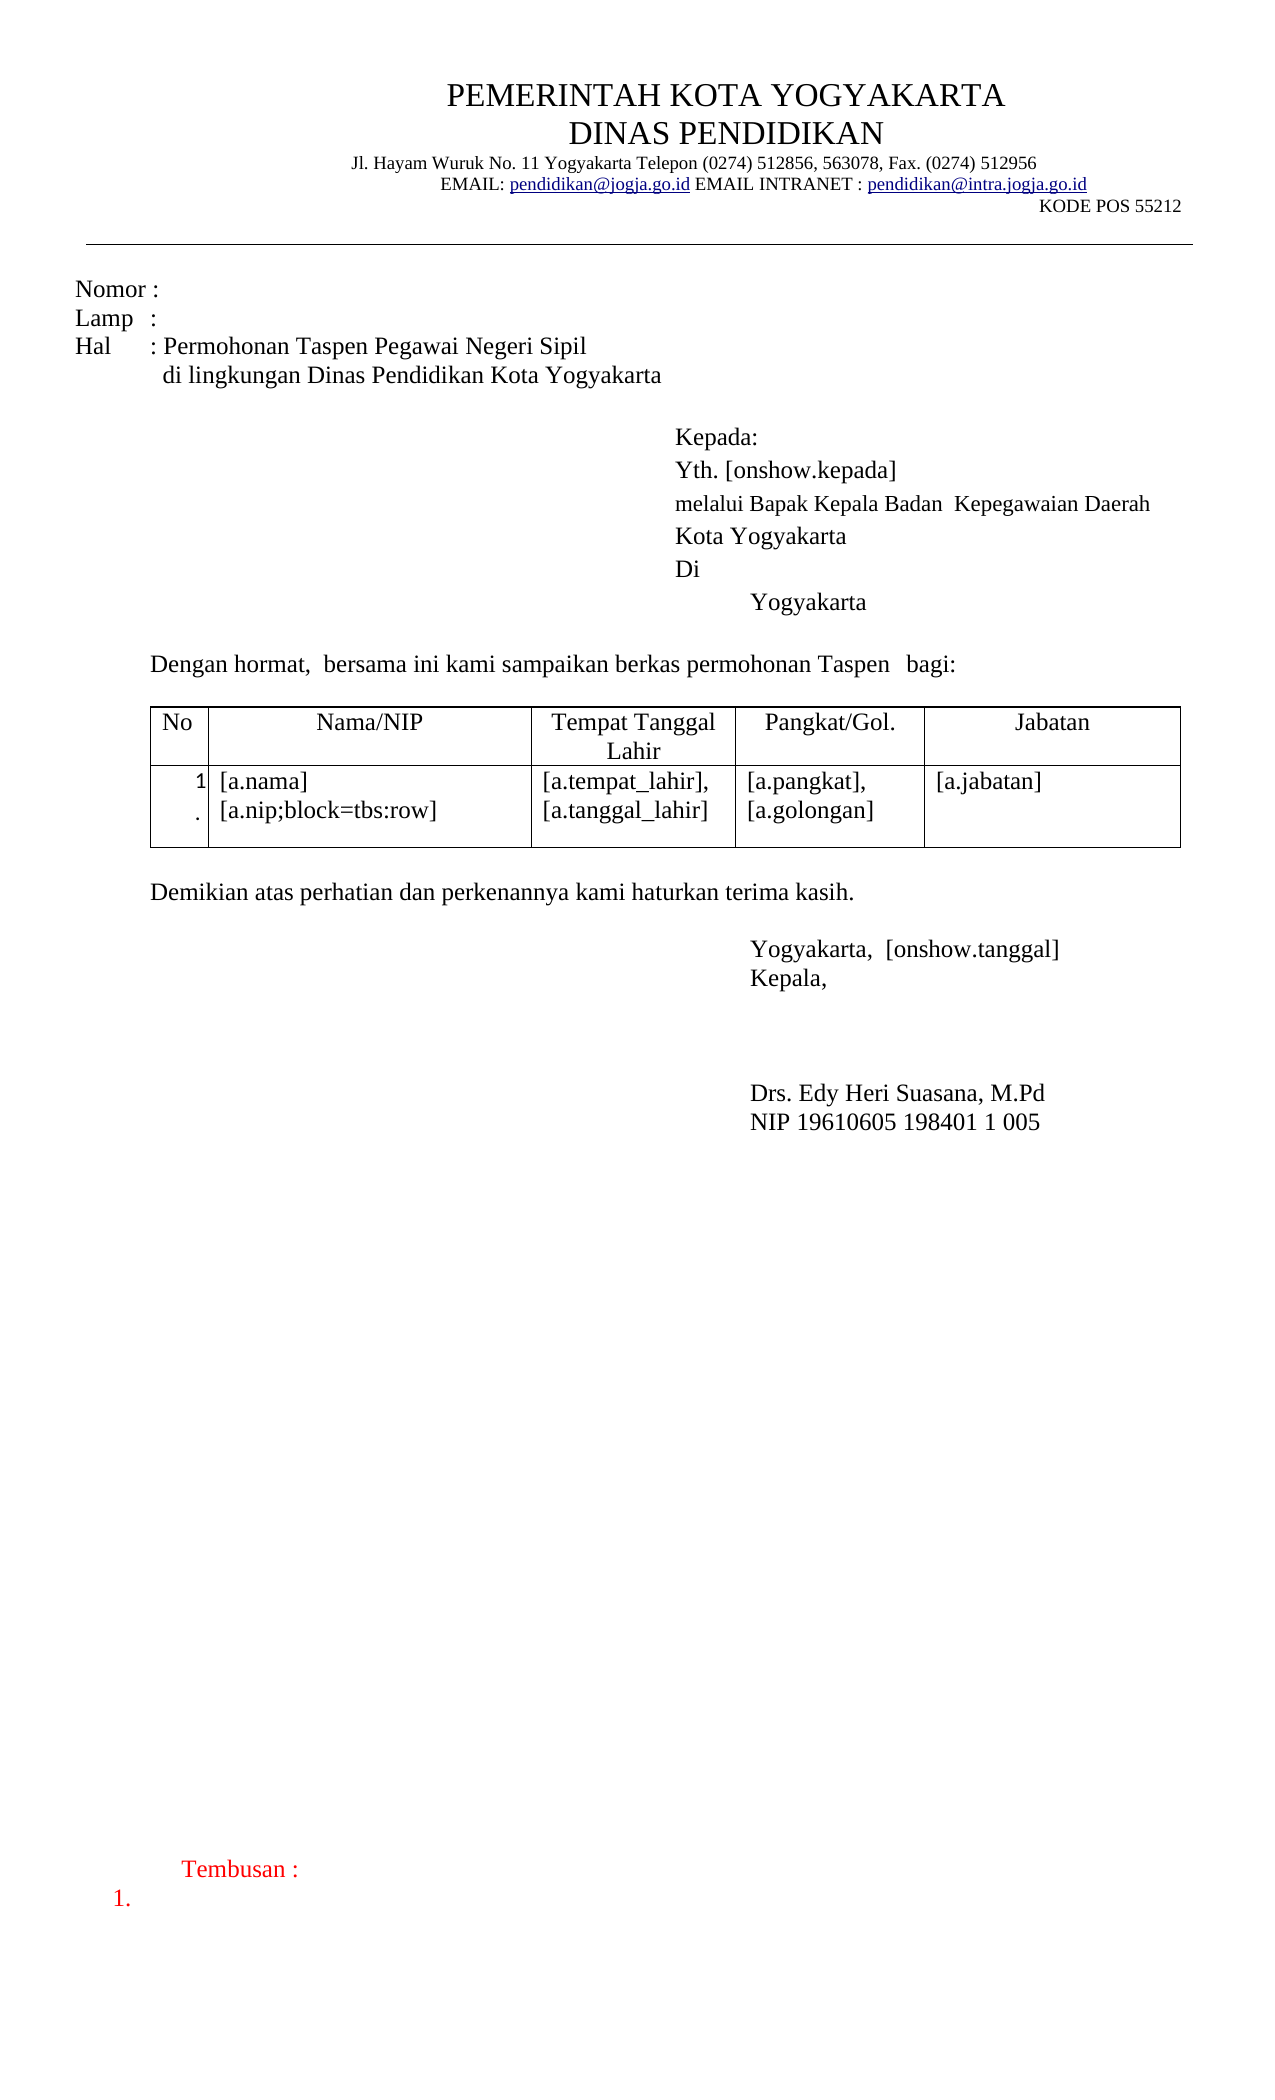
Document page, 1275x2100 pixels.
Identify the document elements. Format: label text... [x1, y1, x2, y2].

text di lingkungan Dinas Pendidikan Kota Yogyakarta [75, 360, 1200, 389]
table_cell [a.tempat_lahir], [a.tanggal_lahir] [532, 766, 735, 847]
table_header Jabatan [925, 708, 1180, 765]
text Yogyakarta [75, 587, 1200, 616]
text Yth. [onshow.kepada] melalui Bapak Kepala Badan Kepegawaian Daerah [75, 455, 1200, 517]
table_header Tempat Tanggal Lahir [532, 708, 735, 765]
table_cell [151, 766, 208, 847]
text Kepada: [75, 422, 1200, 451]
text Dengan hormat, bersama ini kami sampaikan berkas permohonan Taspen bagi: [75, 649, 1200, 678]
table_header [86, 75, 259, 244]
table_cell [a.nama] [a.nip;block=tbs:row] [209, 766, 531, 847]
text Kepala, [75, 963, 1200, 992]
text Kota Yogyakarta [75, 521, 1200, 550]
table_cell [a.pangkat], [a.golongan] [736, 766, 924, 847]
table_header No [151, 708, 208, 765]
text Demikian atas perhatian dan perkenannya kami haturkan terima kasih. [75, 877, 1200, 906]
text Drs. Edy Heri Suasana, M.Pd [675, 1078, 1200, 1107]
text Di [75, 554, 1200, 583]
text Yogyakarta, [onshow.tanggal] [675, 934, 1200, 963]
table_header PEMERINTAH KOTA YOGYAKARTA DINAS PENDIDIKAN Jl. Hayam Wuruk No. 11 Yogyakarta Telepon (0274) 512856, 563078, Fax. (0274) 512956 EMAIL: pendidikan@jogja.go.id EMAIL INTRANET : pendidikan@intra.jogja.go.id KODE POS 55212 [260, 75, 1193, 244]
table_header Pangkat/Gol. [736, 708, 924, 765]
text Hal : Permohonan Taspen Pegawai Negeri Sipil [75, 332, 1200, 360]
table_header Nama/NIP [209, 708, 531, 765]
text Nomor : [75, 274, 1200, 303]
text NIP 19610605 198401 1 005 [675, 1107, 1200, 1136]
text Tembusan : [75, 1854, 1200, 1883]
table_cell [a.jabatan] [925, 766, 1180, 847]
text Lamp : [75, 303, 1200, 332]
